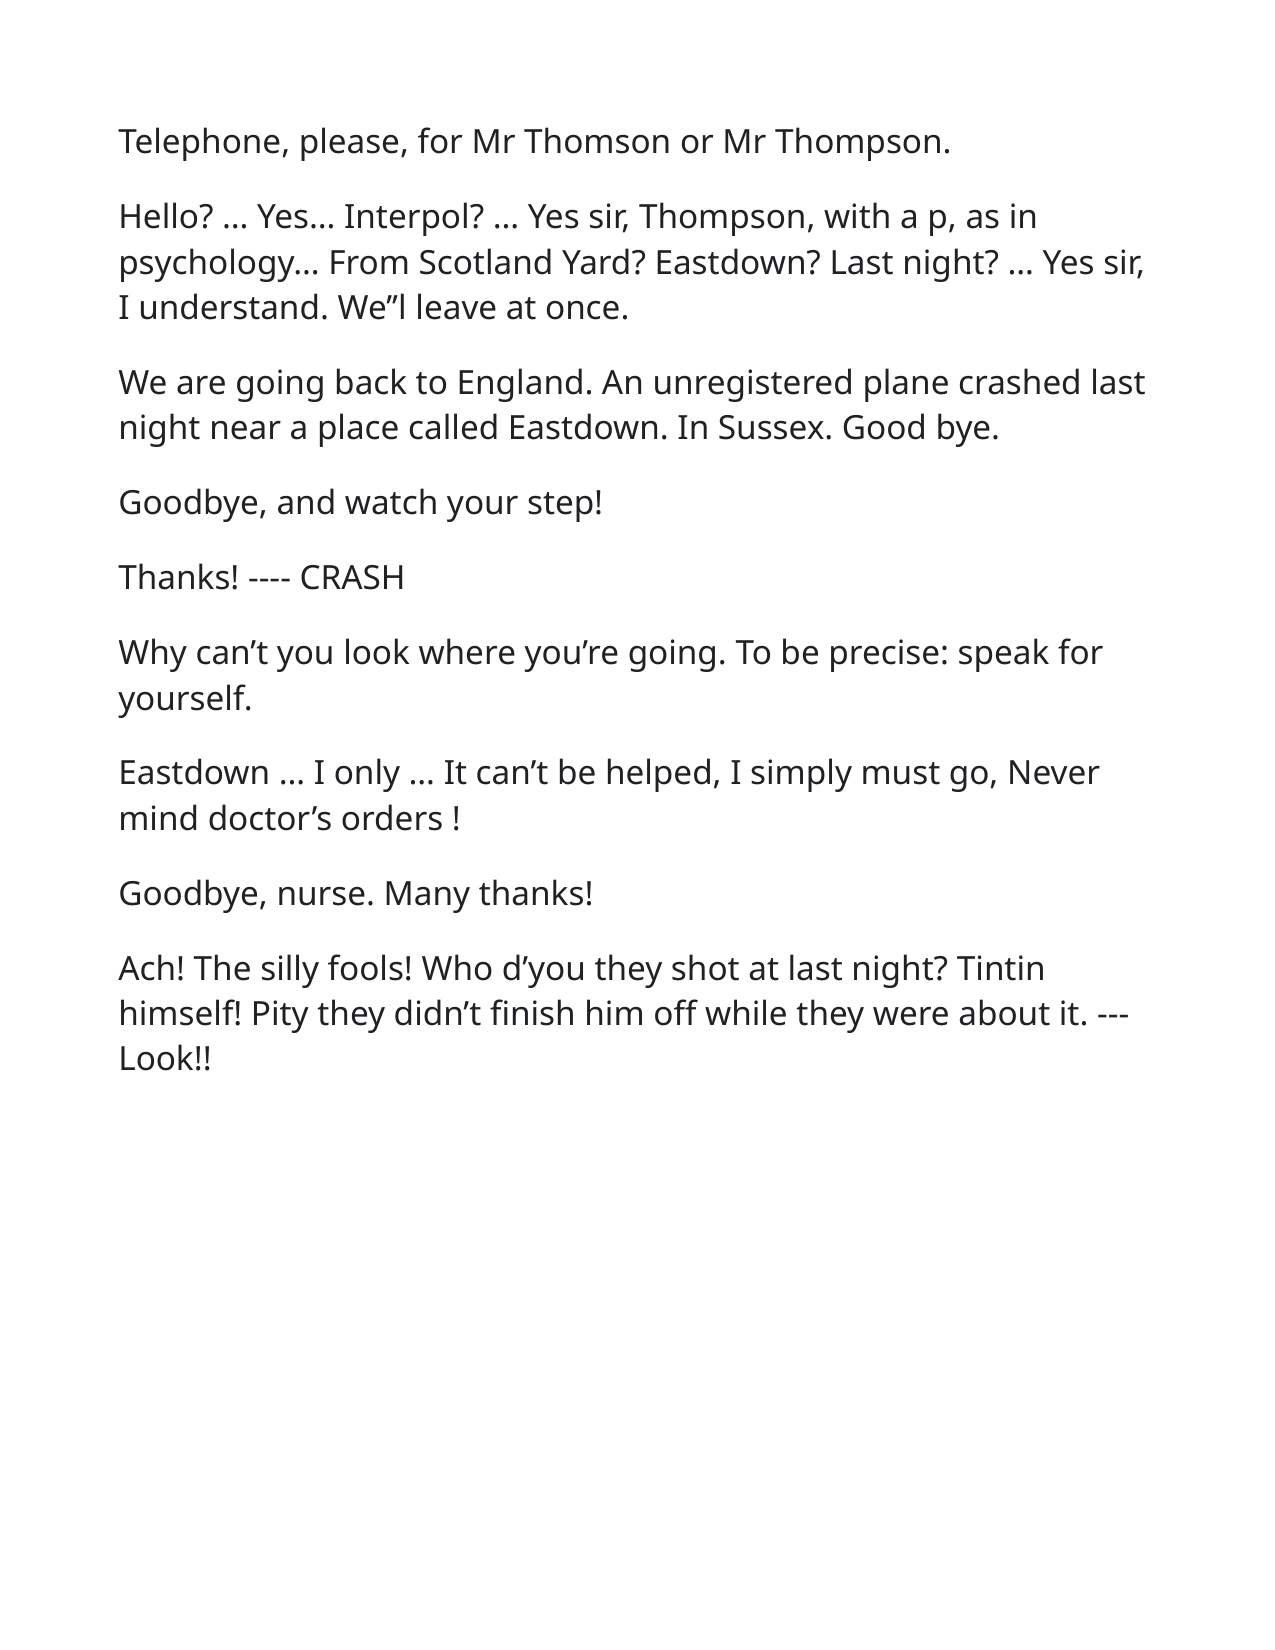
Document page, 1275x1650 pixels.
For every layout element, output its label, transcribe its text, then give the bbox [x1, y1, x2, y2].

text Eastdown … I only … It can’t be helped, I simply must go, Never mind doctor’s orders ! [118, 749, 1157, 840]
text Hello? … Yes… Interpol? … Yes sir, Thompson, with a p, as in psychology… From Scotland Yard? Eastdown? Last night? … Yes sir, I understand. We’’l leave at once. [118, 193, 1157, 329]
text Goodbye, and watch your step! [118, 479, 1157, 524]
text Ach! The silly fools! Who d’you they shot at last night? Tintin himself! Pity they didn’t finish him off while they were about it. --- Look!! [118, 944, 1157, 1081]
text Thanks! ---- CRASH [118, 554, 1157, 599]
text Telephone, please, for Mr Thomson or Mr Thompson. [118, 118, 1157, 163]
text Goodbye, nurse. Many thanks! [118, 869, 1157, 915]
text We are going back to England. An unregistered plane crashed last night near a place called Eastdown. In Sussex. Good bye. [118, 359, 1157, 449]
text Why can’t you look where you’re going. To be precise: speak for yourself. [118, 629, 1157, 720]
